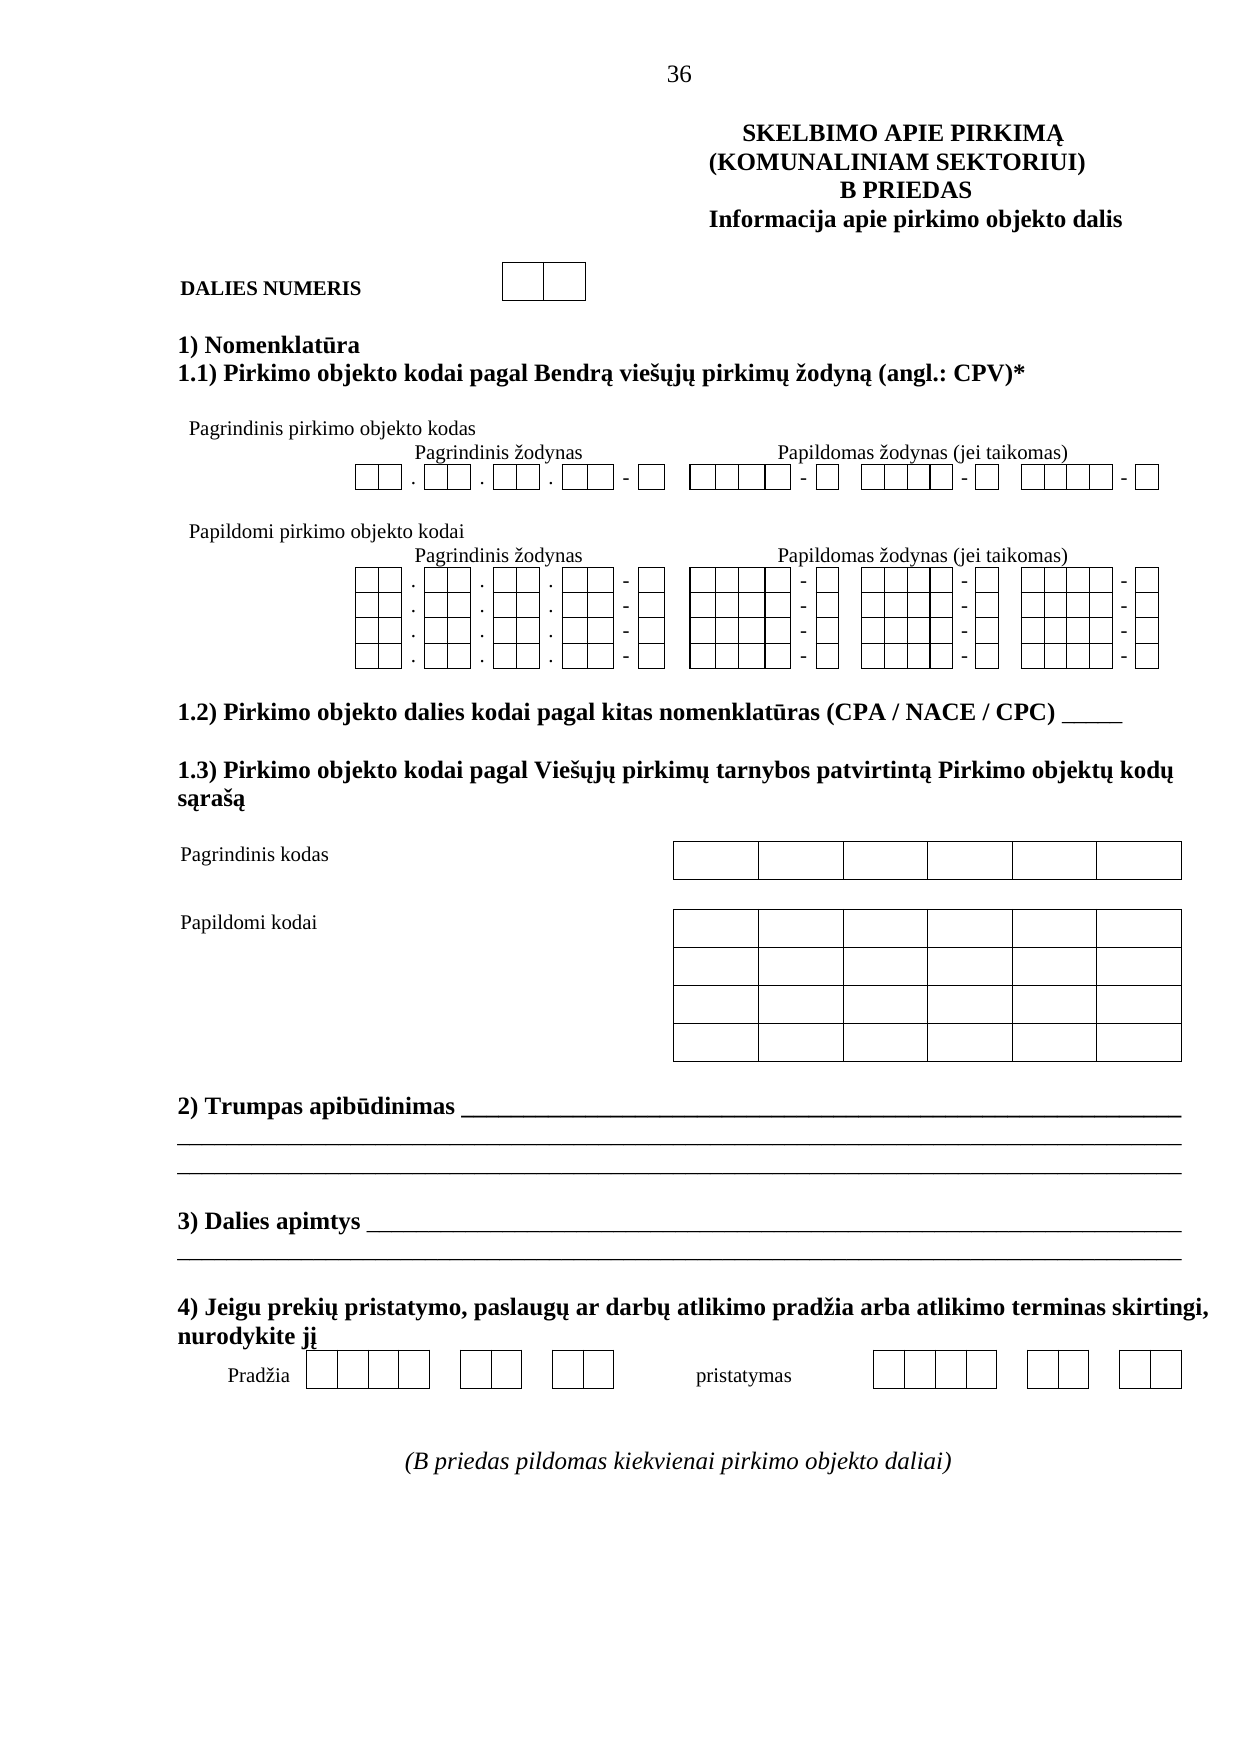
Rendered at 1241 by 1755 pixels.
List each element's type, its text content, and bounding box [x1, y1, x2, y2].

table_header [369, 1351, 398, 1387]
table_cell [817, 593, 838, 617]
table_cell [885, 568, 907, 592]
table_header [690, 416, 715, 440]
table_cell [517, 644, 539, 667]
table_cell [1136, 465, 1158, 489]
table_cell Papildomas žodynas (jei taikomas) [664, 440, 1181, 464]
table_header Pagrindinis kodas [177, 841, 673, 879]
table_cell [356, 644, 378, 667]
table_cell [425, 465, 447, 489]
table_cell [517, 593, 539, 617]
table_cell - [791, 617, 816, 642]
table_cell [1159, 643, 1181, 667]
table_cell [425, 568, 447, 592]
table_header [715, 416, 743, 440]
table_cell - [953, 643, 975, 667]
table_cell - [953, 464, 975, 489]
table_header [307, 1351, 337, 1387]
table_cell [844, 948, 927, 985]
table_header [967, 1351, 996, 1387]
table_cell [184, 440, 333, 464]
table_header [799, 416, 1163, 440]
text B PRIEDAS [177, 176, 1181, 204]
table_cell [817, 618, 838, 642]
table_header [1028, 1351, 1058, 1387]
table_cell [674, 948, 758, 985]
table_cell [379, 465, 401, 489]
table_cell [908, 618, 929, 642]
table_header [997, 1350, 1027, 1387]
table_cell [928, 1024, 1012, 1061]
table_cell [766, 593, 790, 617]
table_cell . [402, 617, 424, 642]
table_cell [177, 464, 184, 489]
table_cell [177, 440, 184, 464]
table_cell [1090, 465, 1112, 489]
text 1.3) Pirkimo objekto kodai pagal Viešųjų pirkimų tarnybos patvirtintą Pirkimo objektų kodų sąrašą [177, 755, 1181, 812]
table_cell [1159, 617, 1181, 642]
table_header [461, 1351, 491, 1387]
table_cell [494, 644, 516, 667]
table_cell . [471, 643, 493, 667]
table_cell [839, 617, 861, 642]
table_cell [494, 465, 516, 489]
table_cell [177, 643, 184, 667]
table_cell . [540, 592, 562, 617]
table_cell [908, 644, 929, 667]
table_cell [716, 644, 738, 667]
table_cell - [614, 643, 638, 667]
table_cell [563, 465, 587, 489]
table_header [1097, 910, 1181, 947]
table_header [503, 263, 543, 300]
table_header [613, 416, 639, 440]
table_cell [517, 568, 539, 592]
table_cell [333, 464, 355, 489]
table_cell [1045, 568, 1066, 592]
table_cell [885, 593, 907, 617]
table_cell [674, 1024, 758, 1061]
table_cell . [471, 567, 493, 592]
text skElbimo apie pirkimą [177, 118, 1181, 147]
table_cell [333, 567, 355, 592]
table_header [639, 519, 664, 543]
text 1) Nomenklatūra [177, 330, 1181, 358]
table_cell [1090, 593, 1112, 617]
table_cell [1090, 568, 1112, 592]
table_cell [1045, 644, 1066, 667]
table_cell [333, 643, 355, 667]
table_cell - [1113, 464, 1135, 489]
table_cell [1013, 948, 1096, 985]
table_cell [563, 593, 587, 617]
table_header [690, 519, 715, 543]
table_cell [1159, 592, 1181, 617]
table_cell - [791, 567, 816, 592]
table_cell [333, 592, 355, 617]
text (KOMUNALINIAM SEKTORIUI) [177, 147, 1181, 176]
table_cell [448, 593, 470, 617]
table_cell [885, 618, 907, 642]
table_cell [908, 593, 929, 617]
table_header [338, 1351, 368, 1387]
table_cell . [540, 464, 562, 489]
table_cell [333, 617, 355, 642]
table_cell [356, 618, 378, 642]
table_header [613, 519, 639, 543]
table_header [759, 842, 843, 879]
table_cell . [540, 643, 562, 667]
text 2) Trumpas apibūdinimas [177, 1091, 1181, 1119]
table_cell [928, 948, 1012, 985]
table_cell [356, 465, 378, 489]
table_header [928, 910, 1012, 947]
table_cell [1090, 644, 1112, 667]
table_cell [1022, 568, 1044, 592]
table_header [744, 519, 771, 543]
table_cell [739, 568, 764, 592]
table_header [936, 1351, 966, 1387]
table_header [399, 1351, 429, 1387]
table_cell [759, 948, 843, 985]
table_header [874, 1351, 904, 1387]
table_cell [588, 618, 613, 642]
table_cell [1022, 465, 1044, 489]
table_header Papildomi pirkimo objekto kodai [177, 519, 588, 543]
table_cell [1159, 567, 1181, 592]
table_cell - [1113, 567, 1135, 592]
table_cell [1136, 568, 1158, 592]
table_cell [639, 568, 664, 592]
table_cell . [402, 592, 424, 617]
table_cell [177, 947, 673, 985]
table_cell [1067, 593, 1089, 617]
table_cell [931, 593, 952, 617]
table_cell - [614, 464, 638, 489]
table_cell - [1113, 592, 1135, 617]
table_cell - [791, 643, 816, 667]
table_cell [862, 568, 884, 592]
table_header [1097, 842, 1181, 879]
table_cell [639, 618, 664, 642]
table_cell - [953, 567, 975, 592]
table_cell [1067, 465, 1089, 489]
table_cell Pagrindinis žodynas [333, 543, 664, 567]
table_cell [184, 592, 333, 617]
table_cell [1045, 465, 1066, 489]
table_cell [999, 464, 1021, 489]
table_header [177, 1350, 224, 1387]
table_cell - [1113, 617, 1135, 642]
table_cell [1159, 464, 1181, 489]
table_cell [1067, 644, 1089, 667]
table_cell [184, 617, 333, 642]
text 1.2) Pirkimo objekto dalies kodai pagal kitas nomenklatūras (CPA / NACE / CPC) [177, 697, 1181, 726]
table_cell [999, 617, 1021, 642]
table_cell [1136, 618, 1158, 642]
text 4) Jeigu prekių pristatymo, paslaugų ar darbų atlikimo pradžia arba atlikimo terminas skirtingi, nurodykite jį [177, 1292, 1240, 1349]
table_header [430, 1350, 460, 1387]
table_header [1120, 1351, 1150, 1387]
table_cell [908, 568, 929, 592]
table_cell [1136, 593, 1158, 617]
table_cell [759, 1024, 843, 1061]
table_cell . [402, 643, 424, 667]
table_cell [817, 644, 838, 667]
table_cell [379, 644, 401, 667]
table_cell [862, 593, 884, 617]
table_cell [448, 568, 470, 592]
table_header [586, 262, 1181, 300]
table_header [759, 910, 843, 947]
table_cell [379, 568, 401, 592]
table_header [928, 842, 1012, 879]
table_cell - [1113, 643, 1135, 667]
table_cell - [614, 617, 638, 642]
table_cell [1013, 986, 1096, 1023]
table_cell [928, 986, 1012, 1023]
table_cell [1136, 644, 1158, 667]
table_cell [691, 618, 715, 642]
table_cell [908, 465, 929, 489]
table_cell [184, 543, 333, 567]
table_cell [862, 465, 884, 489]
table_cell [817, 465, 838, 489]
table_cell [674, 986, 758, 1023]
table_cell [448, 644, 470, 667]
table_cell [1097, 986, 1181, 1023]
table_cell [1067, 618, 1089, 642]
table_cell [885, 644, 907, 667]
table_cell [691, 568, 715, 592]
table_header [1089, 1350, 1119, 1387]
table_header Pagrindinis pirkimo objekto kodas [177, 416, 588, 440]
table_cell [177, 617, 184, 642]
table_cell - [953, 617, 975, 642]
table_header DALIES NUMERIS [177, 262, 502, 300]
table_header [799, 519, 1163, 543]
table_header [588, 416, 613, 440]
table_cell [976, 465, 998, 489]
table_cell [716, 465, 738, 489]
table_cell [1022, 593, 1044, 617]
table_header Papildomi kodai [177, 909, 673, 947]
table_cell [639, 465, 664, 489]
table_cell . [471, 592, 493, 617]
table_cell - [791, 592, 816, 617]
table_cell [839, 464, 861, 489]
table_cell [976, 593, 998, 617]
table_cell [691, 644, 715, 667]
table_cell [976, 618, 998, 642]
table_cell [885, 465, 907, 489]
table_cell [844, 986, 927, 1023]
table_cell [494, 568, 516, 592]
table_header pristatymas [614, 1350, 873, 1387]
table_header [492, 1351, 521, 1387]
table_header [584, 1351, 613, 1387]
table_cell [931, 644, 952, 667]
table_cell [494, 618, 516, 642]
table_cell [494, 593, 516, 617]
table_cell [665, 592, 689, 617]
table_cell [1097, 948, 1181, 985]
table_cell [563, 618, 587, 642]
table_cell [177, 543, 184, 567]
table_header [664, 519, 690, 543]
table_cell [999, 567, 1021, 592]
table_header [1059, 1351, 1088, 1387]
table_cell [379, 618, 401, 642]
table_header [1151, 1351, 1181, 1387]
table_header [1013, 842, 1096, 879]
table_cell [425, 593, 447, 617]
table_header [715, 519, 743, 543]
table_header [1013, 910, 1096, 947]
table_cell [739, 465, 764, 489]
table_header Pradžia [225, 1350, 306, 1387]
table_cell . [402, 464, 424, 489]
table_cell [665, 617, 689, 642]
table_cell [931, 465, 952, 489]
table_cell . [540, 617, 562, 642]
table_cell [1022, 618, 1044, 642]
table_cell [1067, 568, 1089, 592]
table_cell [739, 644, 764, 667]
table_cell [448, 465, 470, 489]
table_cell Pagrindinis žodynas [333, 440, 664, 464]
table_cell [839, 567, 861, 592]
table_header [844, 910, 927, 947]
table_cell . [540, 567, 562, 592]
table_cell [379, 593, 401, 617]
table_cell [1090, 618, 1112, 642]
table_header [553, 1351, 583, 1387]
table_cell . [471, 464, 493, 489]
table_header [1163, 416, 1181, 440]
table_header [544, 263, 585, 300]
table_header [844, 842, 927, 879]
table_cell [766, 618, 790, 642]
table_cell [177, 1023, 673, 1061]
table_header [744, 416, 771, 440]
table_cell [844, 1024, 927, 1061]
table_header [905, 1351, 935, 1387]
table_cell - [953, 592, 975, 617]
table_cell [425, 618, 447, 642]
table_cell [766, 644, 790, 667]
table_header [639, 416, 664, 440]
table_cell [976, 644, 998, 667]
table_cell [716, 568, 738, 592]
table_cell [759, 986, 843, 1023]
table_cell [931, 618, 952, 642]
table_cell [665, 643, 689, 667]
table_cell [1045, 593, 1066, 617]
table_cell [862, 618, 884, 642]
table_header [674, 910, 758, 947]
table_header [664, 416, 690, 440]
table_cell [1013, 1024, 1096, 1061]
table_cell [1045, 618, 1066, 642]
table_cell [356, 568, 378, 592]
table_cell [517, 618, 539, 642]
text Informacija apie pirkimo objekto dalis [177, 204, 1181, 233]
table_cell [665, 464, 689, 489]
table_cell [691, 593, 715, 617]
table_header [522, 1350, 552, 1387]
table_cell [1097, 1024, 1181, 1061]
table_cell [691, 465, 715, 489]
table_cell [976, 568, 998, 592]
table_cell - [614, 592, 638, 617]
table_cell [862, 644, 884, 667]
table_header [588, 519, 613, 543]
table_cell . [402, 567, 424, 592]
table_cell - [791, 464, 816, 489]
text 3) Dalies apimtys [177, 1206, 1240, 1234]
table_cell [766, 568, 790, 592]
table_cell [639, 593, 664, 617]
table_cell [839, 643, 861, 667]
table_cell [588, 465, 613, 489]
table_header [1163, 519, 1181, 543]
table_cell [356, 593, 378, 617]
table_cell [716, 618, 738, 642]
table_cell Papildomas žodynas (jei taikomas) [664, 543, 1181, 567]
table_cell [448, 618, 470, 642]
table_cell [588, 568, 613, 592]
table_cell [766, 465, 790, 489]
table_cell [184, 643, 333, 667]
text 1.1) Pirkimo objekto kodai pagal Bendrą viešųjų pirkimų žodyną (angl.: CPV)* [177, 358, 1181, 387]
table_cell [588, 644, 613, 667]
table_cell [665, 567, 689, 592]
table_cell [517, 465, 539, 489]
table_cell [177, 592, 184, 617]
table_cell [931, 568, 952, 592]
table_cell [639, 644, 664, 667]
table_cell [999, 592, 1021, 617]
table_cell [425, 644, 447, 667]
table_cell [817, 568, 838, 592]
table_cell [184, 567, 333, 592]
table_cell . [471, 617, 493, 642]
table_cell [739, 593, 764, 617]
text (B priedas pildomas kiekvienai pirkimo objekto daliai) [177, 1446, 1181, 1475]
table_cell [739, 618, 764, 642]
table_cell [563, 568, 587, 592]
table_cell - [614, 567, 638, 592]
table_cell [716, 593, 738, 617]
table_header [674, 842, 758, 879]
table_cell [999, 643, 1021, 667]
table_cell [184, 464, 333, 489]
table_cell [839, 592, 861, 617]
table_cell [588, 593, 613, 617]
table_cell [177, 567, 184, 592]
table_cell [1022, 644, 1044, 667]
table_cell [563, 644, 587, 667]
table_cell [177, 985, 673, 1023]
table_header [771, 519, 799, 543]
table_header [771, 416, 799, 440]
